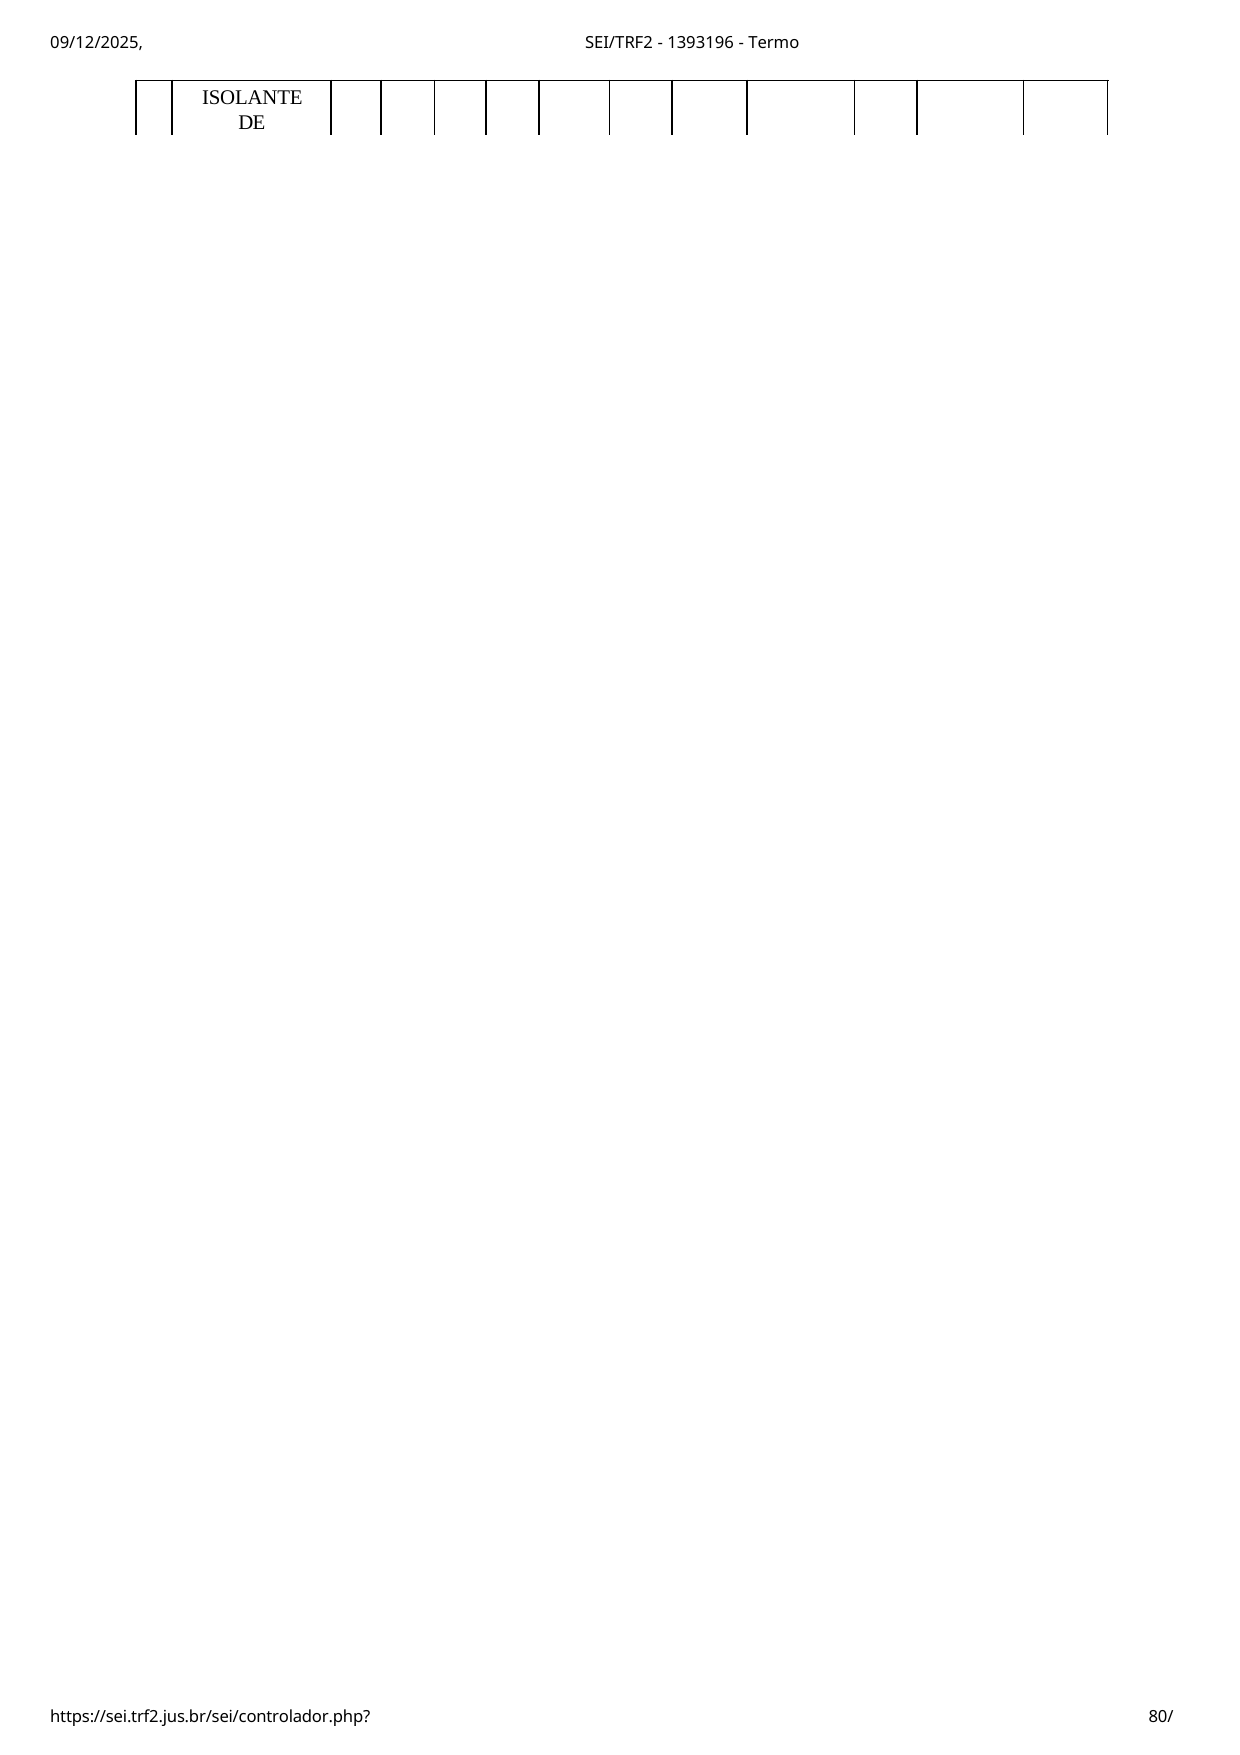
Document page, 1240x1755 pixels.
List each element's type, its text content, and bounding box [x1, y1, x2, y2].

table_cell [382, 81, 434, 134]
table_cell [748, 81, 854, 134]
table_cell [1024, 81, 1107, 134]
table_cell [332, 81, 380, 134]
table_cell [435, 81, 485, 134]
table_cell [610, 81, 671, 134]
table_cell [540, 81, 609, 134]
table_cell ISOLANTE DE [173, 81, 330, 134]
table_cell [673, 81, 746, 134]
table_cell [855, 81, 916, 134]
table_cell [137, 81, 171, 134]
table_cell [918, 81, 1023, 134]
table_cell [487, 81, 538, 134]
